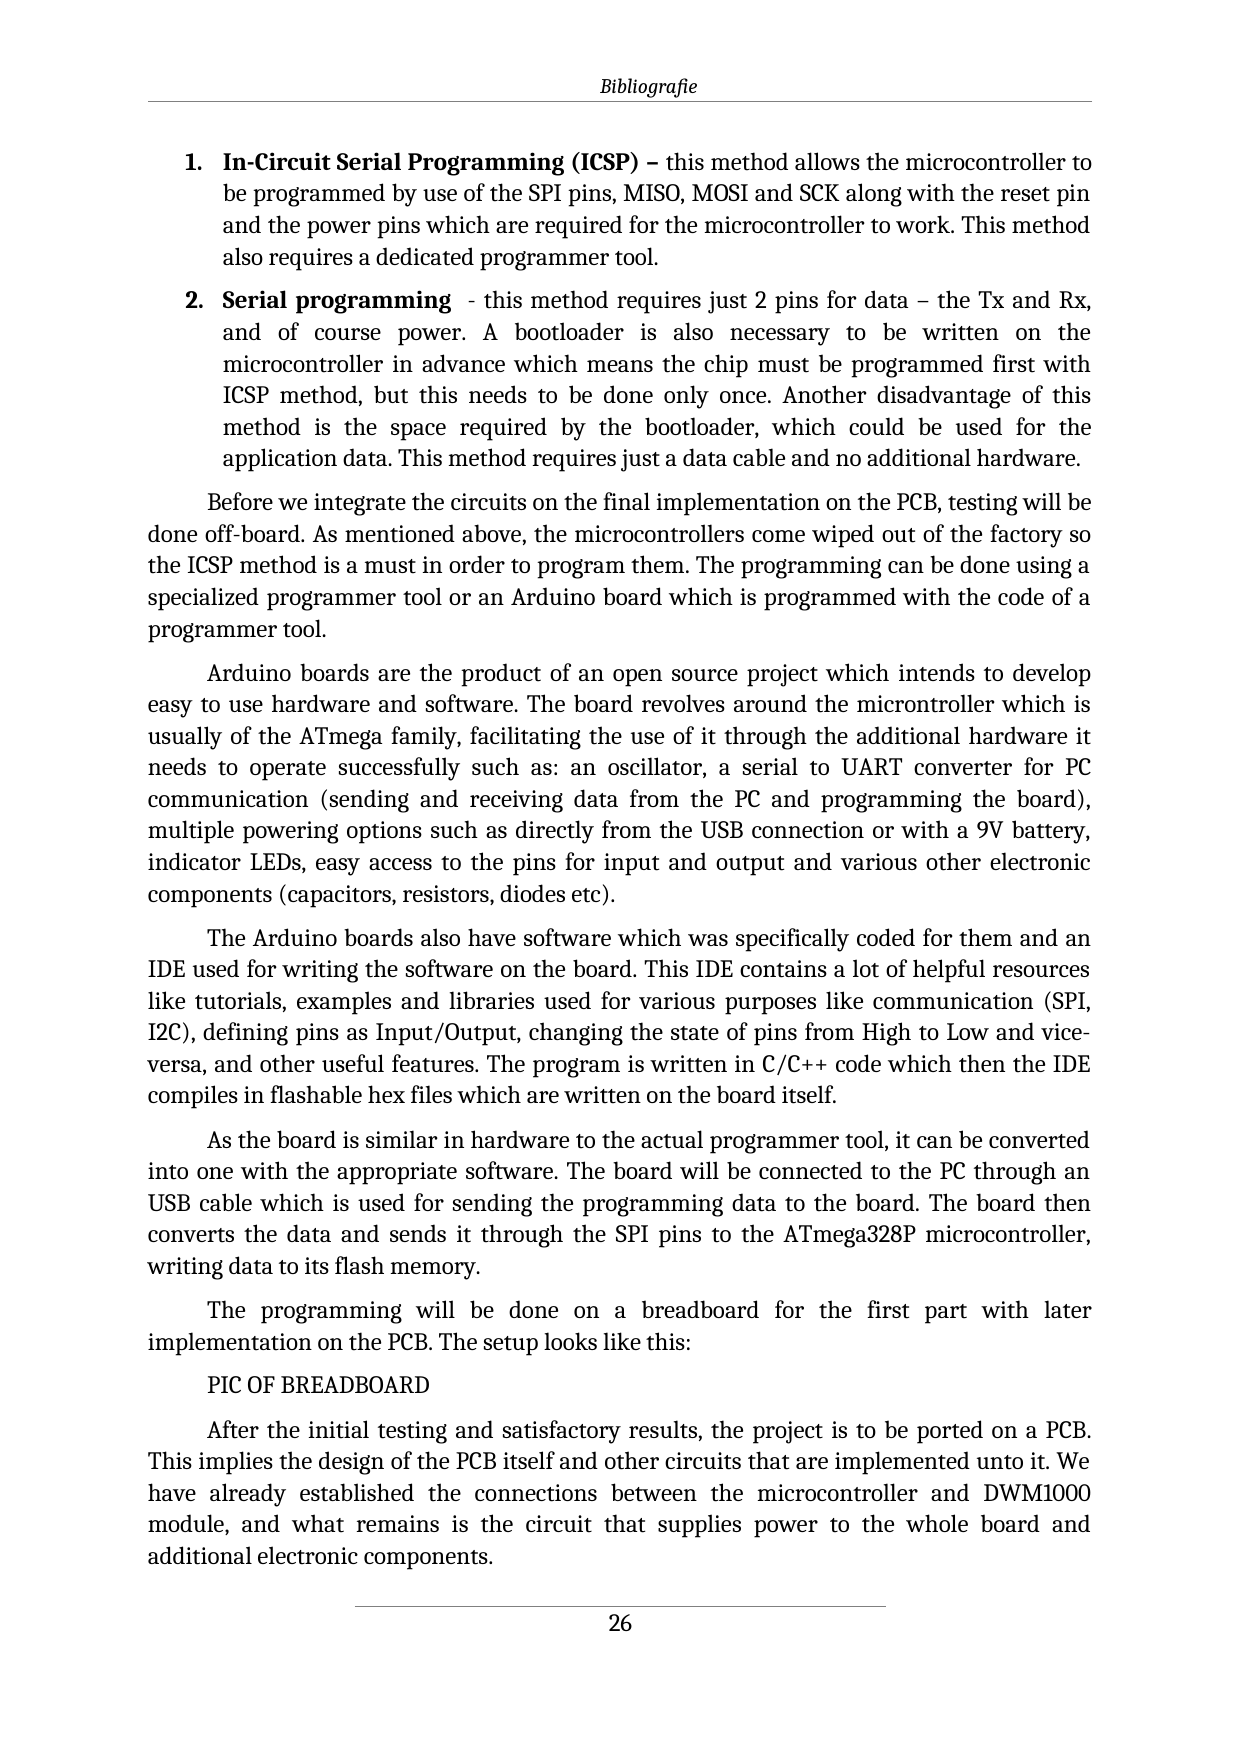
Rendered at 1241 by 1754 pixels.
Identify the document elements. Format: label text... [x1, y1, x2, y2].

text The programming will be done on a breadboard for the first part with later implementation on the PCB. The setup looks like this: [148, 1296, 1092, 1356]
text Before we integrate the circuits on the final implementation on the PCB, testing will be done off-board. As mentioned above, the microcontrollers come wiped out of the factory so the ICSP method is a must in order to program them. The programming can be done using a specialized programmer tool or an Arduino board which is programmed with the code of a programmer tool. [148, 488, 1092, 643]
text After the initial testing and satisfactory results, the project is to be ported on a PCB. This implies the design of the PCB itself and other circuits that are implemented unto it. We have already established the connections between the microcontroller and DWM1000 module, and what remains is the circuit that supplies power to the whole board and additional electronic components. [148, 1416, 1092, 1571]
text As the board is similar in hardware to the actual programmer tool, it can be converted into one with the appropriate software. The board will be connected to the PC through an USB cable which is used for sending the programming data to the board. The board then converts the data and sends it through the SPI pins to the ATmega328P microcontroller, writing data to its flash memory. [148, 1126, 1092, 1281]
text PIC OF BREADBOARD [148, 1371, 1092, 1400]
text The Arduino boards also have software which was specifically coded for them and an IDE used for writing the software on the board. This IDE contains a lot of helpful resources like tutorials, examples and libraries used for various purposes like communication (SPI, I2C), defining pins as Input/Output, changing the state of pins from High to Low and vice-versa, and other useful features. The program is written in C/C++ code which then the IDE compiles in flashable hex files which are written on the board itself. [148, 924, 1092, 1110]
text Arduino boards are the product of an open source project which intends to develop easy to use hardware and software. The board revolves around the microntroller which is usually of the ATmega family, facilitating the use of it through the additional hardware it needs to operate successfully such as: an oscillator, a serial to UART converter for PC communication (sending and receiving data from the PC and programming the board), multiple powering options such as directly from the USB connection or with a 9V battery, indicator LEDs, easy access to the pins for input and output and various other electronic components (capacitors, resistors, diodes etc). [148, 659, 1092, 908]
list Serial programming - this method requires just 2 pins for data – the Tx and Rx, and of course power. A bootloader is also necessary to be written on the microcontroller in advance which means the chip must be programmed first with ICSP method, but this needs to be done only once. Another disadvantage of this method is the space required by the bootloader, which could be used for the application data. This method requires just a data cable and no additional hardware. [185, 286, 1092, 473]
list In-Circuit Serial Programming (ICSP) – this method allows the microcontroller to be programmed by use of the SPI pins, MISO, MOSI and SCK along with the reset pin and the power pins which are required for the microcontroller to work. This method also requires a dedicated programmer tool. [185, 148, 1092, 271]
